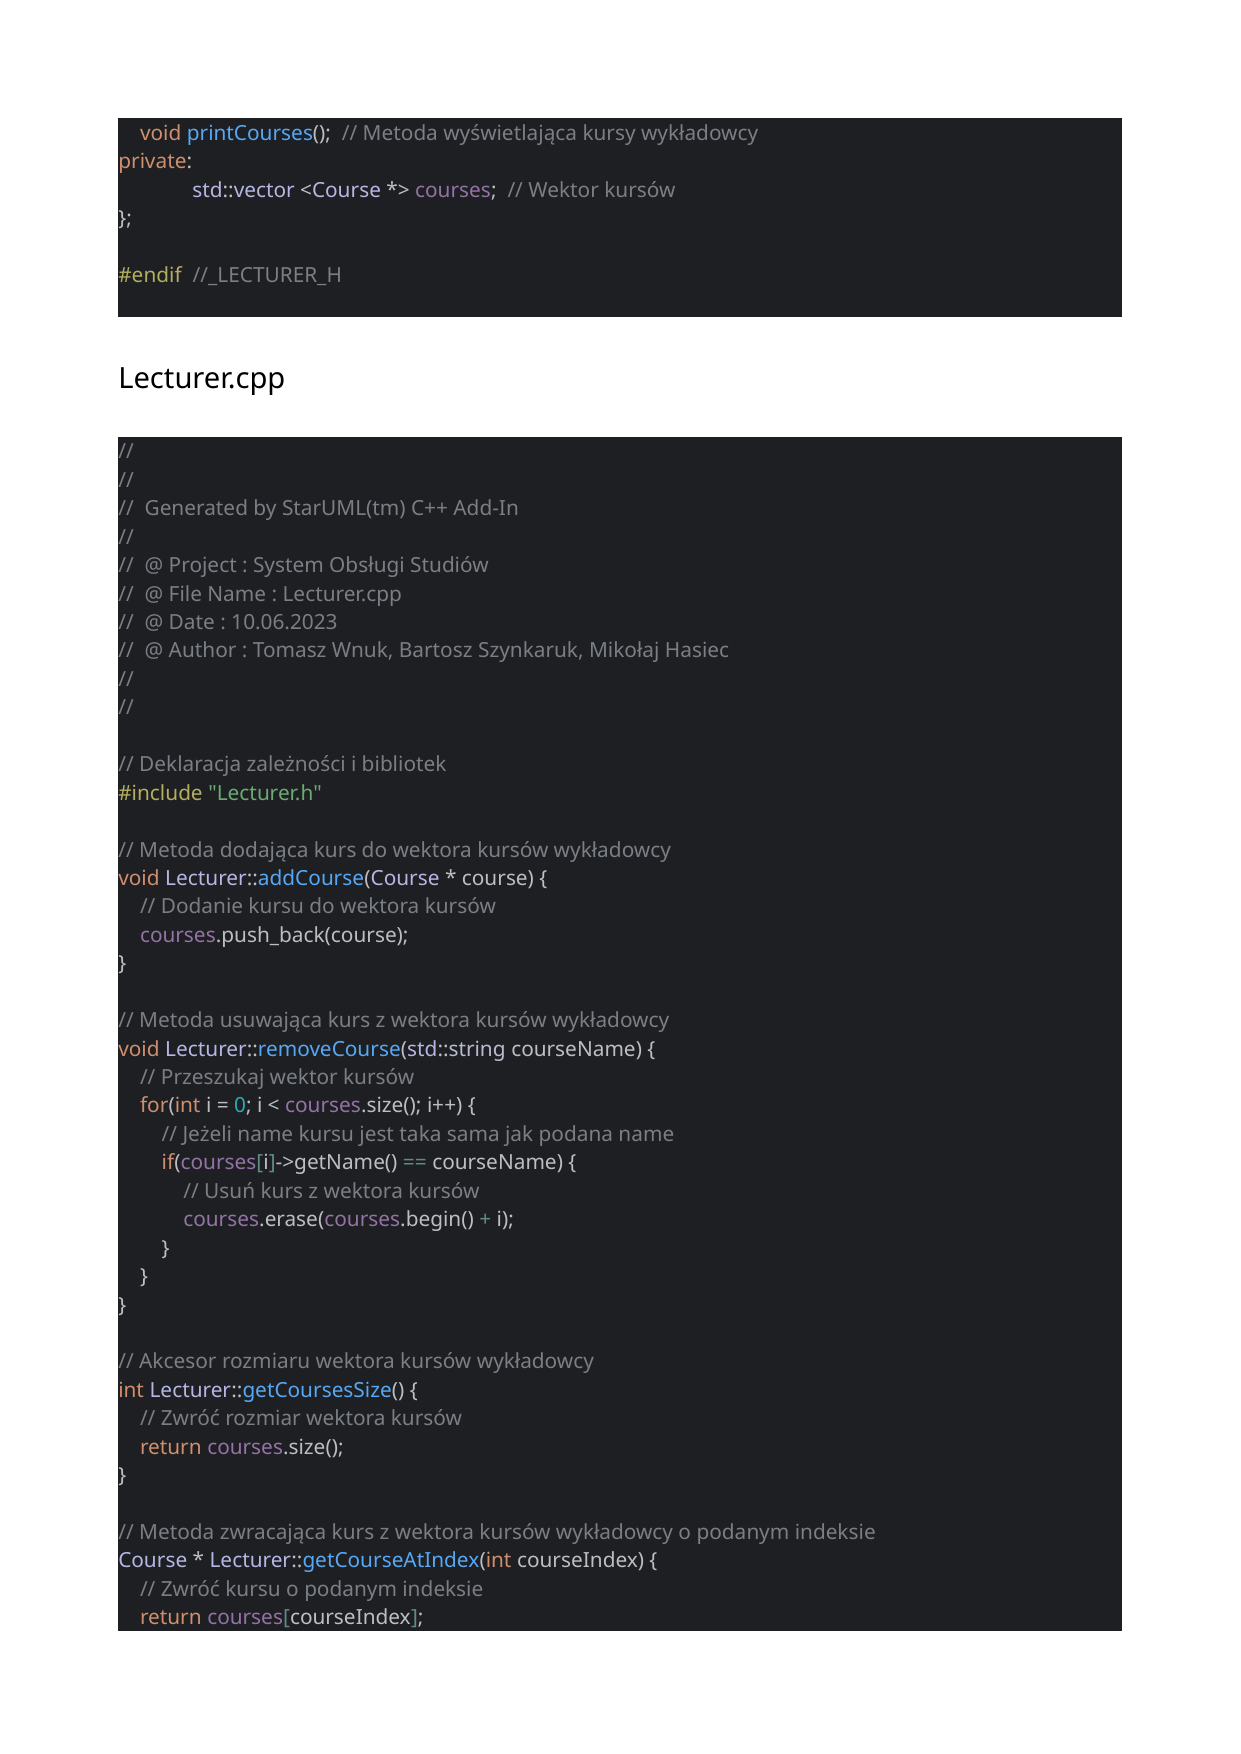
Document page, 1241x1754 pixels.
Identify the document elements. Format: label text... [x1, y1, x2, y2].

text // // // Generated by StarUML(tm) C++ Add-In // // @ Project : System Obsługi Studiów // @ File Name : Lecturer.cpp // @ Date : 10.06.2023 // @ Author : Tomasz Wnuk, Bartosz Szynkaruk, Mikołaj Hasiec // // // Deklaracja zależności i bibliotek #include "Lecturer.h" // Metoda dodająca kurs do wektora kursów wykładowcy void Lecturer::addCourse(Course * course) { // Dodanie kursu do wektora kursów courses.push_back(course); } // Metoda usuwająca kurs z wektora kursów wykładowcy void Lecturer::removeCourse(std::string courseName) { // Przeszukaj wektor kursów for(int i = 0; i < courses.size(); i++) { // Jeżeli name kursu jest taka sama jak podana name if(courses[i]->getName() == courseName) { // Usuń kurs z wektora kursów courses.erase(courses.begin() + i); } } } // Akcesor rozmiaru wektora kursów wykładowcy int Lecturer::getCoursesSize() { // Zwróć rozmiar wektora kursów return courses.size(); } // Metoda zwracająca kurs z wektora kursów wykładowcy o podanym indeksie Course * Lecturer::getCourseAtIndex(int courseIndex) { // Zwróć kursu o podanym indeksie return courses[courseIndex]; [118, 437, 1122, 1631]
text void printCourses(); // Metoda wyświetlająca kursy wykładowcy private: std::vector <Course *> courses; // Wektor kursów }; #endif //_LECTURER_H [118, 118, 1122, 317]
text Lecturer.cpp [118, 357, 1122, 397]
